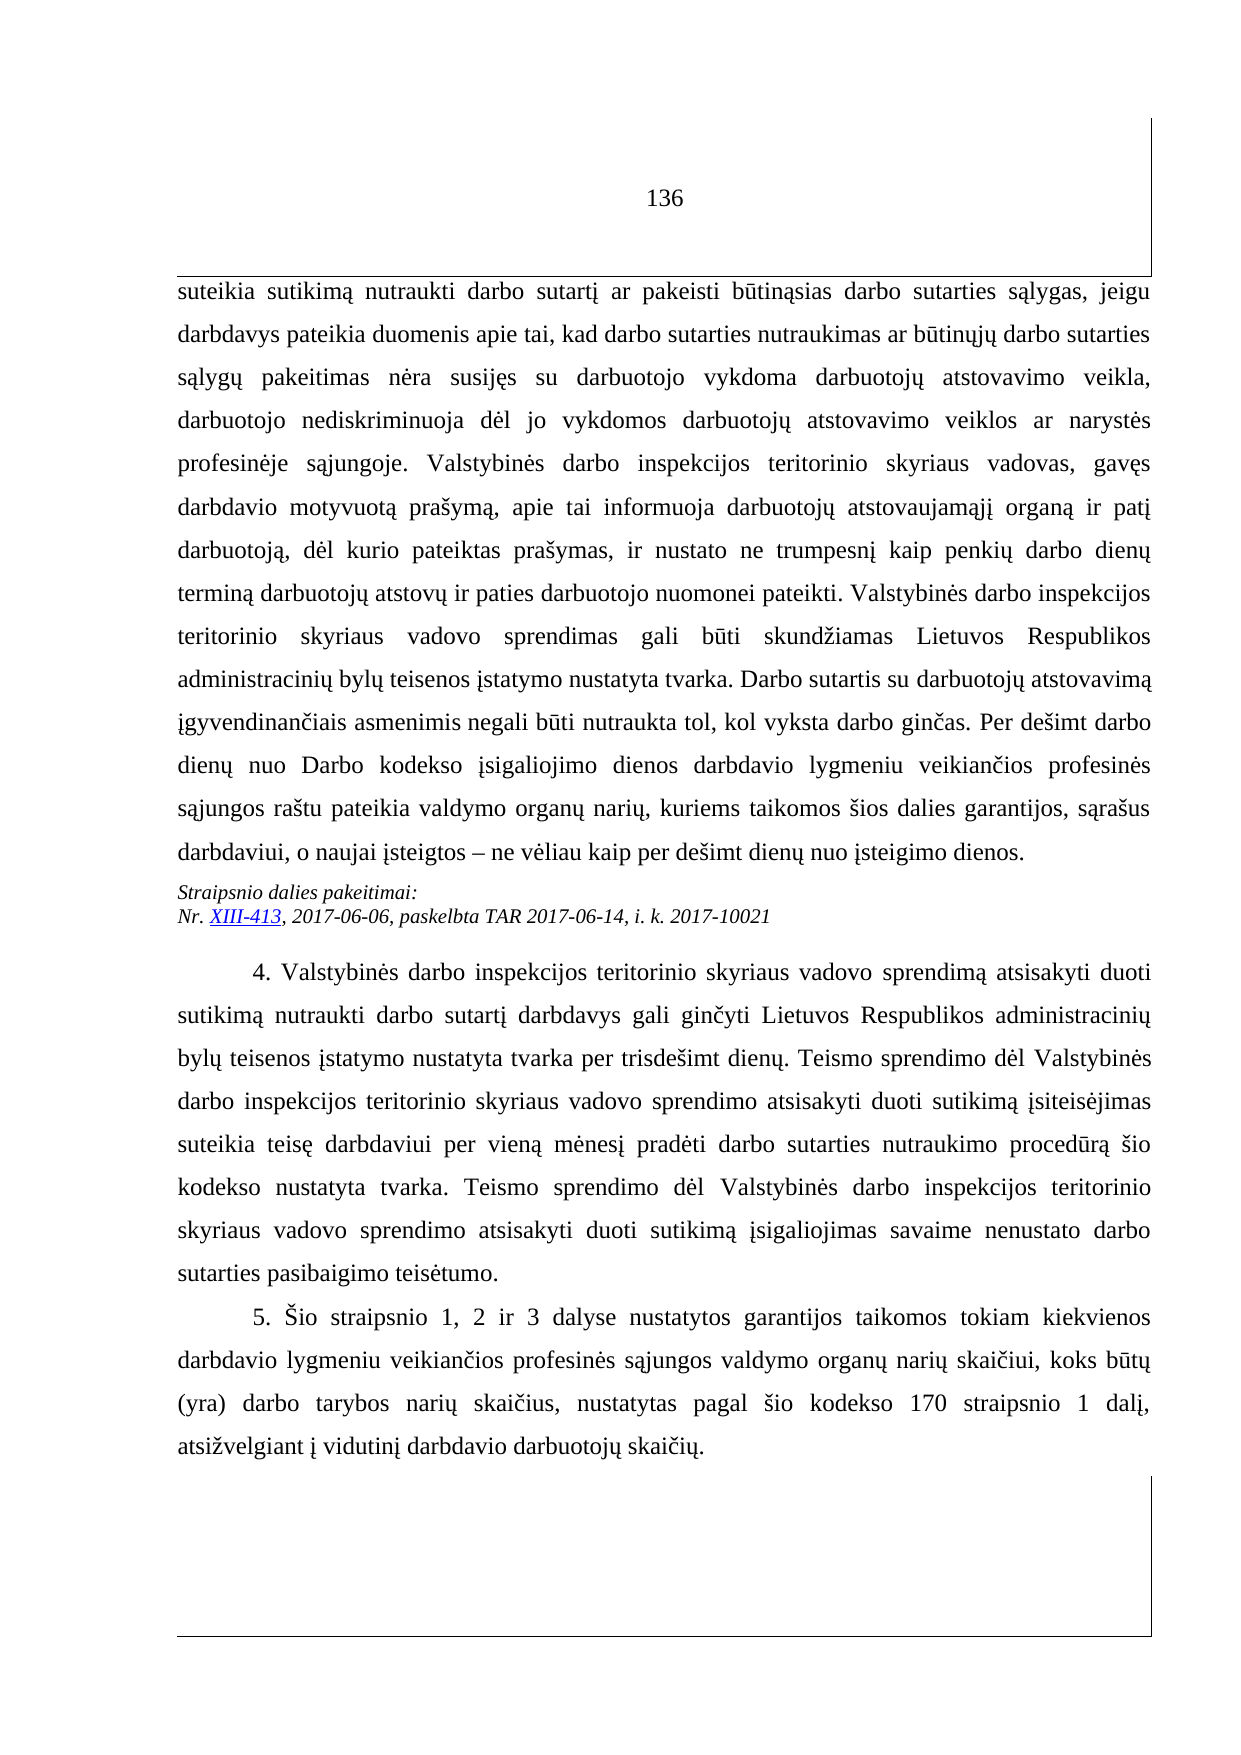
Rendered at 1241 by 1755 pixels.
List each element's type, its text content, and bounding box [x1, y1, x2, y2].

text Nr. XIII-413, 2017-06-06, paskelbta TAR 2017-06-14, i. k. 2017-10021 [177, 904, 1152, 928]
text suteikia sutikimą nutraukti darbo sutartį ar pakeisti būtinąsias darbo sutarties sąlygas, jeigu darbdavys pateikia duomenis apie tai, kad darbo sutarties nutraukimas ar būtinųjų darbo sutarties sąlygų pakeitimas nėra susijęs su darbuotojo vykdoma darbuotojų atstovavimo veikla, darbuotojo nediskriminuoja dėl jo vykdomos darbuotojų atstovavimo veiklos ar narystės profesinėje sąjungoje. Valstybinės darbo inspekcijos teritorinio skyriaus vadovas, gavęs darbdavio motyvuotą prašymą, apie tai informuoja darbuotojų atstovaujamąjį organą ir patį darbuotoją, dėl kurio pateiktas prašymas, ir nustato ne trumpesnį kaip penkių darbo dienų terminą darbuotojų atstovų ir paties darbuotojo nuomonei pateikti. Valstybinės darbo inspekcijos teritorinio skyriaus vadovo sprendimas gali būti skundžiamas Lietuvos Respublikos administracinių bylų teisenos įstatymo nustatyta tvarka. Darbo sutartis su darbuotojų atstovavimą įgyvendinančiais asmenimis negali būti nutraukta tol, kol vyksta darbo ginčas. Per dešimt darbo dienų nuo Darbo kodekso įsigaliojimo dienos darbdavio lygmeniu veikiančios profesinės sąjungos raštu pateikia valdymo organų narių, kuriems taikomos šios dalies garantijos, sąrašus darbdaviui, o naujai įsteigtos – ne vėliau kaip per dešimt dienų nuo įsteigimo dienos. [177, 276, 1152, 865]
text 5. Šio straipsnio 1, 2 ir 3 dalyse nustatytos garantijos taikomos tokiam kiekvienos darbdavio lygmeniu veikiančios profesinės sąjungos valdymo organų narių skaičiui, koks būtų (yra) darbo tarybos narių skaičius, nustatytas pagal šio kodekso 170 straipsnio 1 dalį, atsižvelgiant į vidutinį darbdavio darbuotojų skaičių. [177, 1302, 1152, 1460]
text Straipsnio dalies pakeitimai: [177, 880, 1152, 904]
text 4. Valstybinės darbo inspekcijos teritorinio skyriaus vadovo sprendimą atsisakyti duoti sutikimą nutraukti darbo sutartį darbdavys gali ginčyti Lietuvos Respublikos administracinių bylų teisenos įstatymo nustatyta tvarka per trisdešimt dienų. Teismo sprendimo dėl Valstybinės darbo inspekcijos teritorinio skyriaus vadovo sprendimo atsisakyti duoti sutikimą įsiteisėjimas suteikia teisę darbdaviui per vieną mėnesį pradėti darbo sutarties nutraukimo procedūrą šio kodekso nustatyta tvarka. Teismo sprendimo dėl Valstybinės darbo inspekcijos teritorinio skyriaus vadovo sprendimo atsisakyti duoti sutikimą įsigaliojimas savaime nenustato darbo sutarties pasibaigimo teisėtumo. [177, 957, 1152, 1287]
